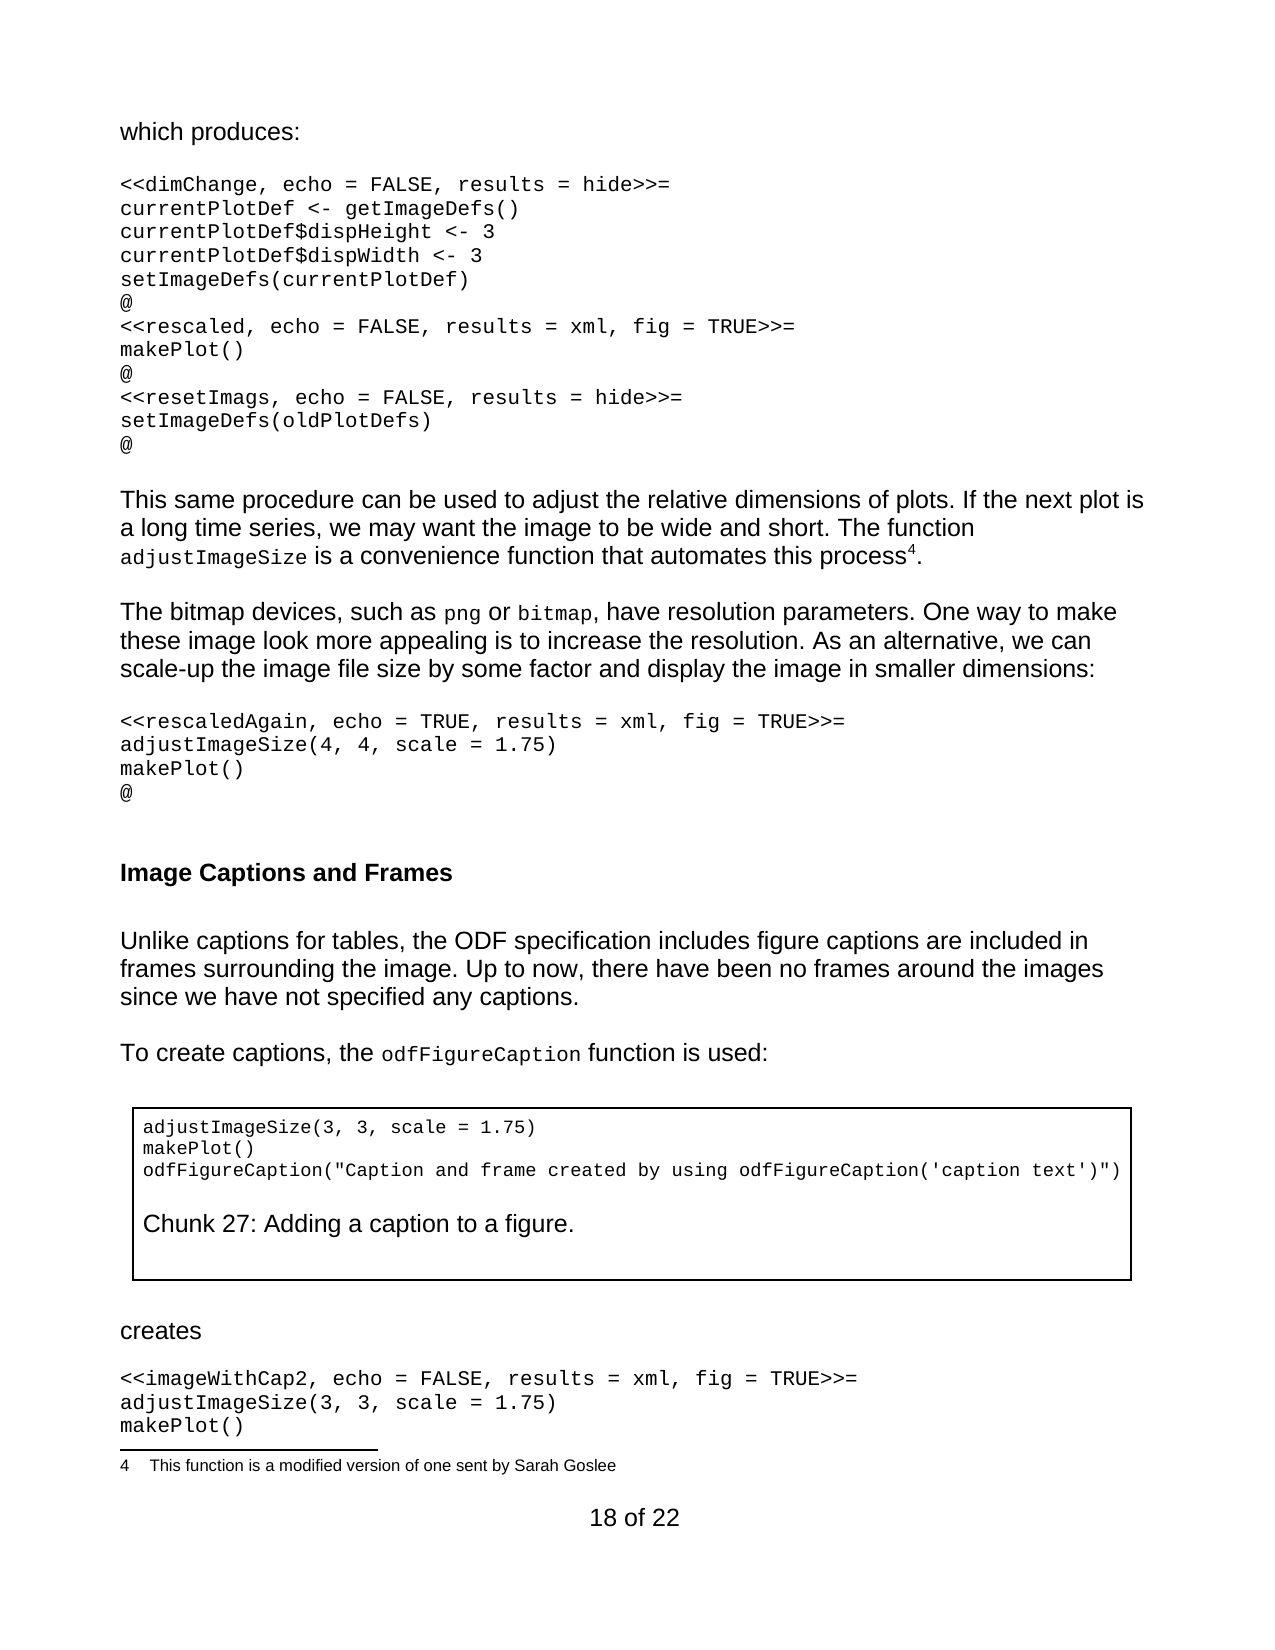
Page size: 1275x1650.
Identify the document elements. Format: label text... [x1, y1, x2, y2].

text To create captions, the odfFigureCaption function is used: [120, 1038, 1149, 1067]
text adjustImageSize(3, 3, scale = 1.75) [120, 1392, 1149, 1415]
subtitle Image Captions and Frames [120, 858, 1149, 886]
text which produces: [120, 118, 1149, 146]
text @ [120, 292, 1149, 316]
text @ [120, 434, 1149, 458]
text The bitmap devices, such as png or bitmap, have resolution parameters. One way to make these image look more appealing is to increase the resolution. As an alternative, we can scale-up the image file size by some factor and display the image in smaller dimensions: [120, 598, 1149, 683]
text makePlot() [120, 758, 1149, 782]
text makePlot() [143, 1139, 1121, 1160]
text adjustImageSize(4, 4, scale = 1.75) [120, 734, 1149, 758]
text makePlot() [120, 339, 1149, 363]
text creates [120, 1316, 1149, 1344]
text makePlot() [120, 1415, 1149, 1439]
text <<imageWithCap2, echo = FALSE, results = xml, fig = TRUE>>= [120, 1368, 1149, 1392]
text <<dimChange, echo = FALSE, results = hide>>= [120, 174, 1149, 198]
text @ [120, 363, 1149, 387]
text <<rescaled, echo = FALSE, results = xml, fig = TRUE>>= [120, 316, 1149, 339]
text currentPlotDef <- getImageDefs() [120, 198, 1149, 221]
text Unlike captions for tables, the ODF specification includes figure captions are included in frames surrounding the image. Up to now, there have been no frames around the images since we have not specified any captions. [120, 927, 1149, 1010]
text <<resetImags, echo = FALSE, results = hide>>= [120, 387, 1149, 410]
text adjustImageSize(3, 3, scale = 1.75) [143, 1118, 1121, 1139]
text <<rescaledAgain, echo = TRUE, results = xml, fig = TRUE>>= [120, 711, 1149, 734]
text This function is a modified version of one sent by Sarah Goslee [120, 1456, 1149, 1474]
text setImageDefs(currentPlotDef) [120, 268, 1149, 292]
text currentPlotDef$dispWidth <- 3 [120, 245, 1149, 268]
text setImageDefs(oldPlotDefs) [120, 410, 1149, 434]
text odfFigureCaption("Caption and frame created by using odfFigureCaption('caption text')") [143, 1160, 1121, 1182]
text currentPlotDef$dispHeight <- 3 [120, 221, 1149, 245]
text This same procedure can be used to adjust the relative dimensions of plots. If the next plot is a long time series, we may want the image to be wide and short. The function adjustImageSize is a convenience function that automates this process. [120, 486, 1149, 570]
text @ [120, 782, 1149, 805]
text Chunk 27: Adding a caption to a figure. [143, 1209, 1121, 1237]
